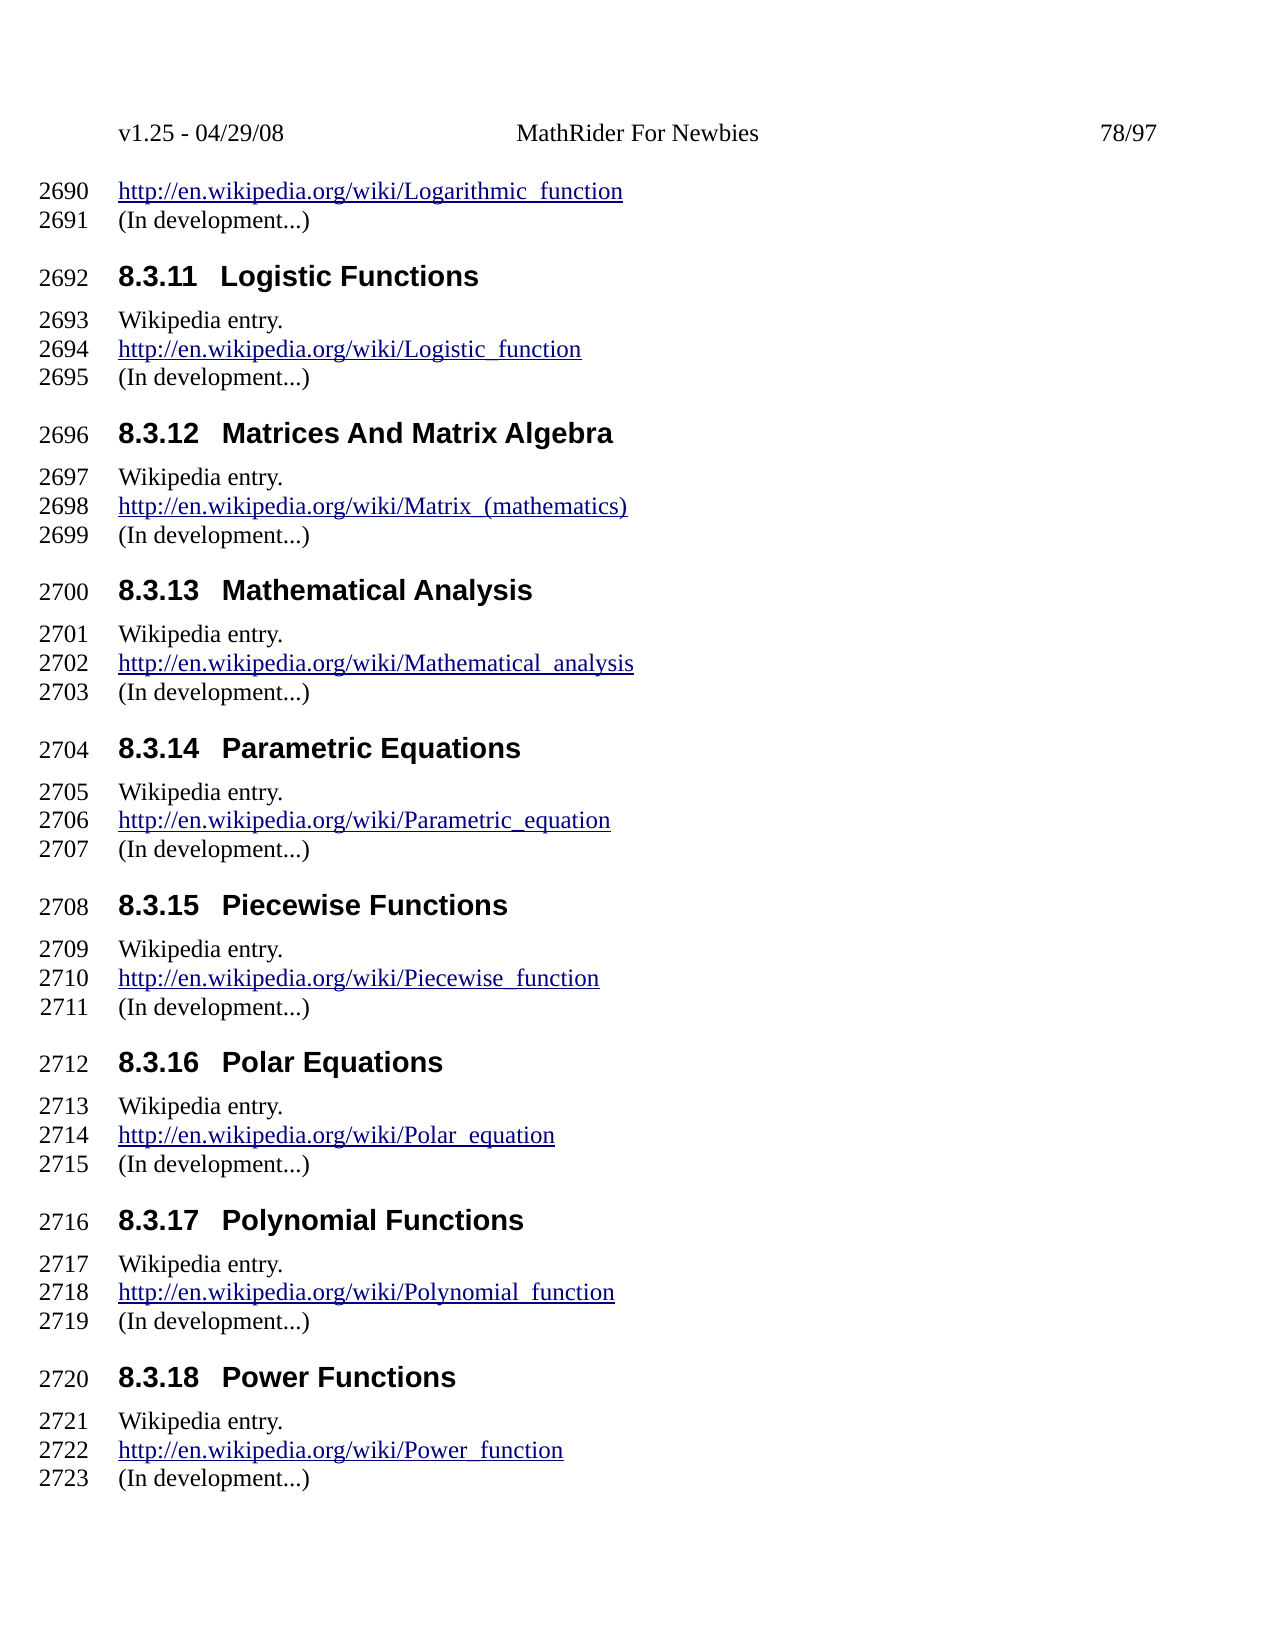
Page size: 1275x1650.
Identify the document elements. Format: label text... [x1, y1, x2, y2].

text Wikipedia entry. [118, 619, 1157, 648]
subtitle Mathematical Analysis [118, 573, 1157, 607]
subtitle Polar Equations [118, 1045, 1157, 1079]
text Wikipedia entry. [118, 1249, 1157, 1277]
text Wikipedia entry. [118, 462, 1157, 491]
text Wikipedia entry. [118, 934, 1157, 963]
text http://en.wikipedia.org/wiki/Piecewise_function [118, 963, 1157, 992]
text http://en.wikipedia.org/wiki/Mathematical_analysis [118, 648, 1157, 677]
text Wikipedia entry. [118, 305, 1157, 334]
text (In development...) [118, 362, 1157, 391]
text http://en.wikipedia.org/wiki/Power_function [118, 1435, 1157, 1463]
text (In development...) [118, 1149, 1157, 1178]
subtitle Matrices And Matrix Algebra [118, 416, 1157, 450]
text http://en.wikipedia.org/wiki/Matrix_(mathematics) [118, 491, 1157, 520]
subtitle Piecewise Functions [118, 888, 1157, 922]
text (In development...) [118, 834, 1157, 863]
text http://en.wikipedia.org/wiki/Logistic_function [118, 334, 1157, 362]
text Wikipedia entry. [118, 1406, 1157, 1435]
text (In development...) [118, 1306, 1157, 1335]
text (In development...) [118, 1463, 1157, 1492]
subtitle Parametric Equations [118, 731, 1157, 764]
text http://en.wikipedia.org/wiki/Polar_equation [118, 1120, 1157, 1149]
text (In development...) [118, 992, 1157, 1020]
subtitle Power Functions [118, 1360, 1157, 1393]
text (In development...) [118, 677, 1157, 706]
text (In development...) [118, 520, 1157, 548]
subtitle Logistic Functions [118, 259, 1157, 292]
subtitle Polynomial Functions [118, 1203, 1157, 1236]
text (In development...) [118, 205, 1157, 234]
text http://en.wikipedia.org/wiki/Polynomial_function [118, 1277, 1157, 1306]
text http://en.wikipedia.org/wiki/Parametric_equation [118, 806, 1157, 834]
text Wikipedia entry. [118, 777, 1157, 806]
text Wikipedia entry. [118, 1091, 1157, 1120]
text http://en.wikipedia.org/wiki/Logarithmic_function [118, 176, 1157, 205]
